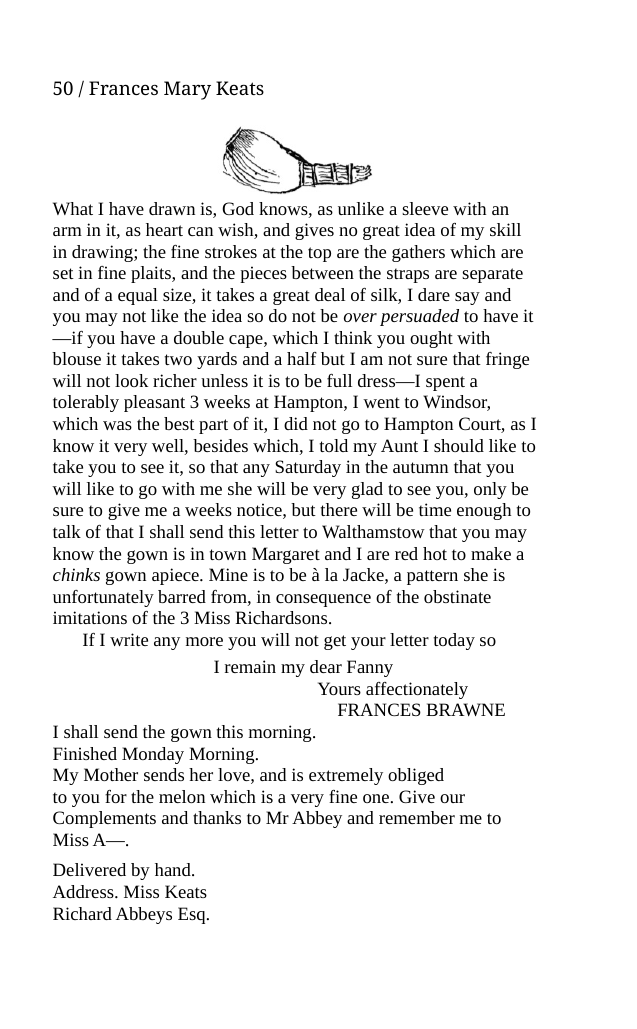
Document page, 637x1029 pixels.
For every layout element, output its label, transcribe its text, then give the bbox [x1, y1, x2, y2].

text What I have drawn is, God knows, as unlike a sleeve with an arm in it, as heart can wish, and gives no great idea of my skill in drawing; the fine strokes at the top are the gathers which are set in fine plaits, and the pieces between the straps are separate and of a equal size, it takes a great deal of silk, I dare say and you may not like the idea so do not be over persuaded to have it—if you have a double cape, which I think you ought with blouse it takes two yards and a half but I am not sure that fringe will not look richer unless it is to be full dress—I spent a tolerably pleasant 3 weeks at Hampton, I went to Windsor, which was the best part of it, I did not go to Hampton Court, as I know it very well, besides which, I told my Aunt I should like to take you to see it, so that any Saturday in the autumn that you will like to go with me she will be very glad to see you, only be sure to give me a weeks notice, but there will be time enough to talk of that I shall send this letter to Walthamstow that you may know the gown is in town Margaret and I are red hot to make a chinks gown apiece. Mine is to be à la Jacke, a pattern she is unfortunately barred from, in consequence of the obstinate imitations of the 3 Miss Richardsons. [52, 117, 538, 629]
picture [217, 125, 374, 195]
text Address. Miss Keats [52, 881, 538, 902]
text to you for the melon which is a very fine one. Give our Complements and thanks to Mr Abbey and remember me to Miss A—. [52, 786, 538, 850]
text Richard Abbeys Esq. [52, 902, 538, 924]
text Delivered by hand. [52, 859, 538, 881]
text I remain my dear Fanny [52, 656, 538, 678]
text FRANCES BRAWNE [52, 699, 538, 721]
text Finished Monday Morning. [52, 742, 538, 764]
text I shall send the gown this morning. [52, 721, 538, 742]
text My Mother sends her love, and is extremely obliged [52, 764, 538, 786]
text If I write any more you will not get your letter today so [52, 629, 538, 650]
text Yours affectionately [52, 678, 538, 699]
